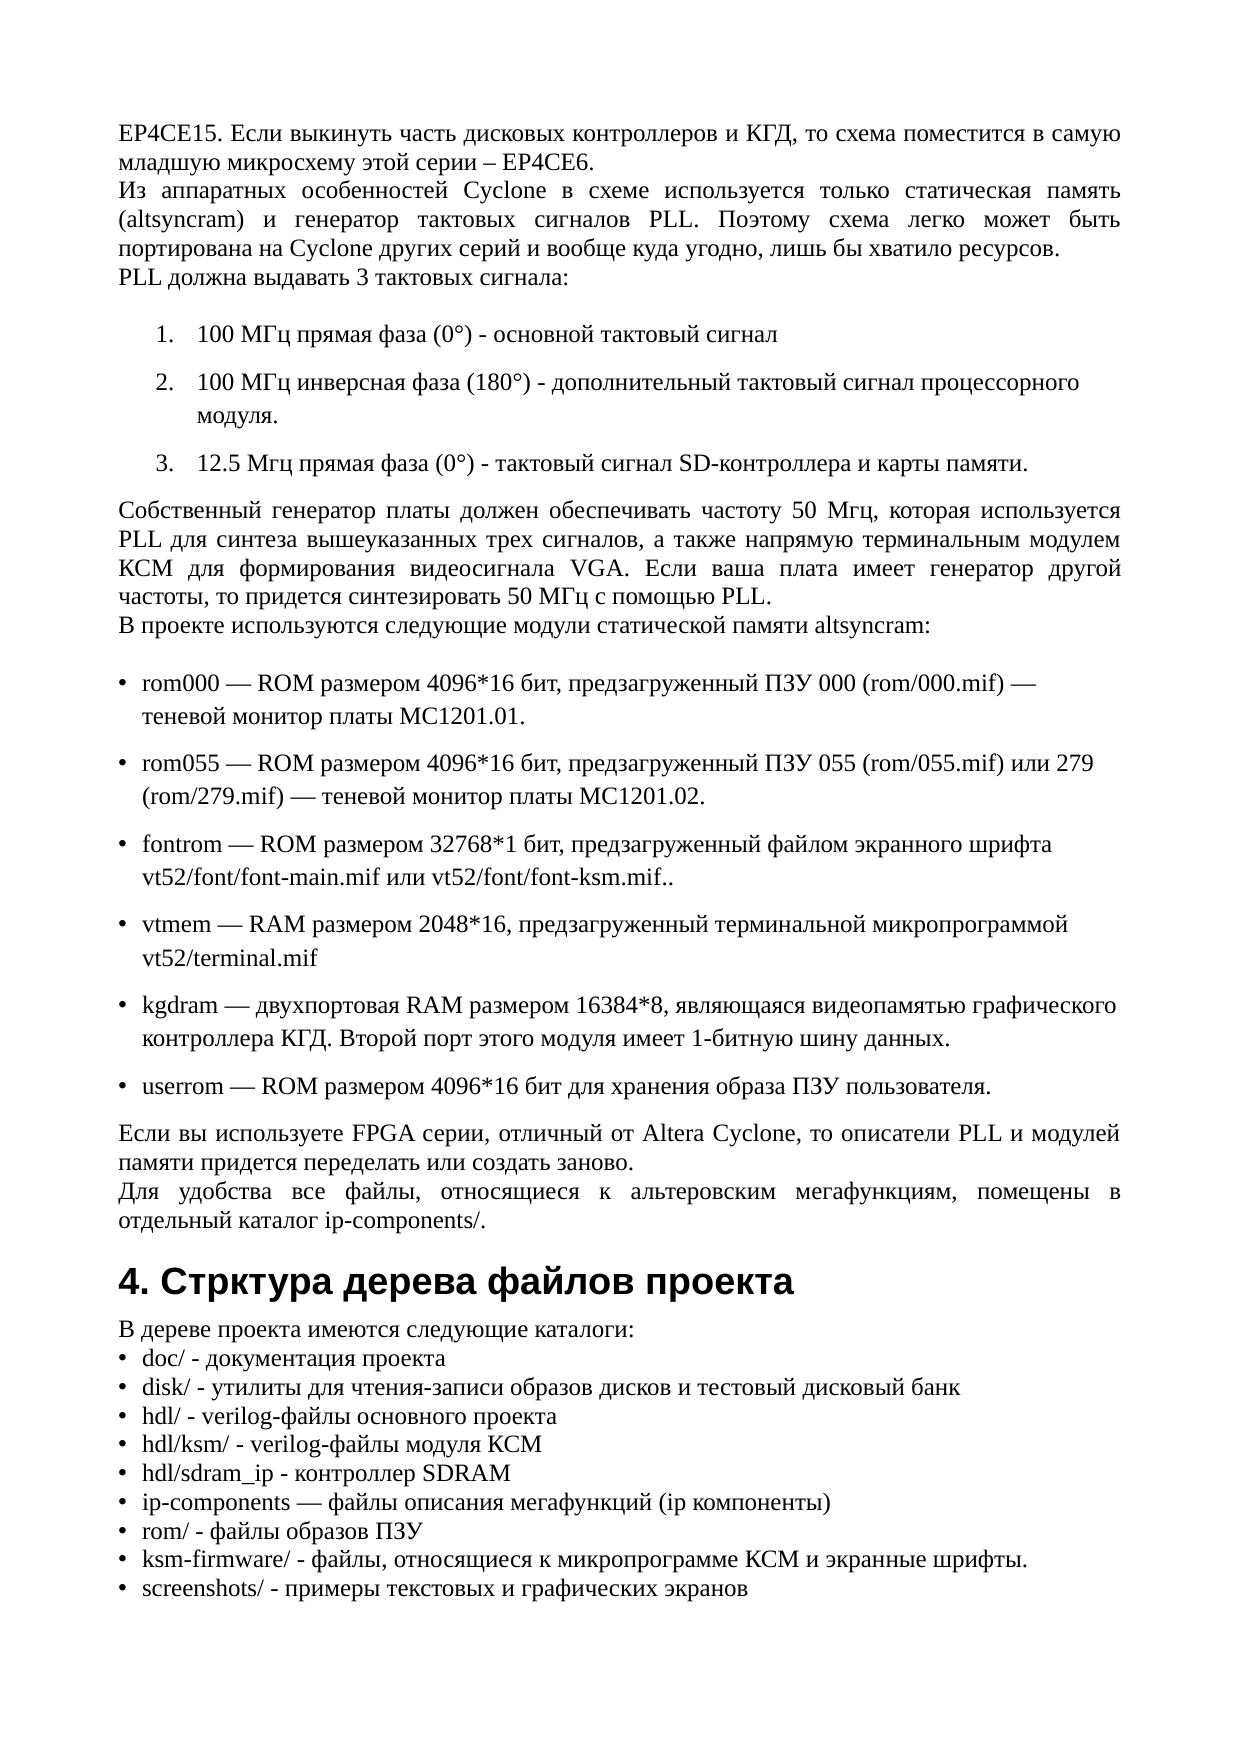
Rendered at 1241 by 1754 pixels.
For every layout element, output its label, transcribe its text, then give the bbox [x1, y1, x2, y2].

text PLL должна выдавать 3 тактовых сигнала: [118, 262, 1122, 291]
subtitle 4. Стрктура дерева файлов проекта [118, 1258, 1122, 1302]
text Если вы используете FPGA серии, отличный от Altera Cyclone, то описатели PLL и модулей памяти придется переделать или создать заново. [118, 1118, 1122, 1176]
text Собственный генератор платы должен обеспечивать частоту 50 Мгц, которая используется PLL для синтеза вышеуказанных трех сигналов, а также напрямую терминальным модулем КСМ для формирования видеосигнала VGA. Если ваша плата имеет генератор другой частоты, то придется синтезировать 50 МГц с помощью PLL. [118, 495, 1122, 610]
list ksm-firmware/ - файлы, относящиеся к микропрограмме КСМ и экранные шрифты. [118, 1544, 1122, 1573]
list screenshots/ - примеры текстовых и графических экранов [118, 1573, 1122, 1602]
list hdl/ - verilog-файлы основного проекта [118, 1401, 1122, 1429]
list rom000 — ROM размером 4096*16 бит, предзагруженный ПЗУ 000 (rom/000.mif) — теневой монитор платы МС1201.01. [118, 668, 1122, 729]
list 100 МГц инверсная фаза (180°) - дополнительный тактовый сигнал процессорного модуля. [155, 367, 1122, 429]
list hdl/ksm/ - verilog-файлы модуля КСМ [118, 1429, 1122, 1458]
list disk/ - утилиты для чтения-записи образов дисков и тестовый дисковый банк [118, 1372, 1122, 1401]
list ip-components — файлы описания мегафункций (ip компоненты) [118, 1487, 1122, 1516]
list rom/ - файлы образов ПЗУ [118, 1516, 1122, 1544]
list vtmem — RAM размером 2048*16, предзагруженный терминальной микропрограммой vt52/terminal.mif [118, 909, 1122, 971]
list rom055 — ROM размером 4096*16 бит, предзагруженный ПЗУ 055 (rom/055.mif) или 279 (rom/279.mif) — теневой монитор платы МС1201.02. [118, 748, 1122, 810]
text Для удобства все файлы, относящиеся к альтеровским мегафункциям, помещены в отдельный каталог ip-components/. [118, 1176, 1122, 1233]
text В дереве проекта имеются следующие каталоги: [118, 1314, 1122, 1343]
text EP4CE15. Если выкинуть часть дисковых контроллеров и КГД, то схема поместится в самую младшую микросхему этой серии – EP4CE6. [118, 118, 1122, 176]
text В проекте используются следующие модули статической памяти altsyncram: [118, 610, 1122, 639]
text Из аппаратных особенностей Cyclone в схеме используется только статическая память (altsyncram) и генератор тактовых сигналов PLL. Поэтому схема легко может быть портирована на Cyclone других серий и вообще куда угодно, лишь бы хватило ресурсов. [118, 176, 1122, 262]
list userrom — ROM размером 4096*16 бит для хранения образа ПЗУ пользователя. [118, 1071, 1122, 1099]
list kgdram — двухпортовая RAM размером 16384*8, являющаяся видеопамятью графического контроллера КГД. Второй порт этого модуля имеет 1-битную шину данных. [118, 990, 1122, 1052]
list 12.5 Мгц прямая фаза (0°) - тактовый сигнал SD-контроллера и карты памяти. [155, 448, 1122, 476]
list 100 МГц прямая фаза (0°) - основной тактовый сигнал [155, 319, 1122, 348]
list hdl/sdram_ip - контроллер SDRAM [118, 1458, 1122, 1487]
list fontrom — ROM размером 32768*1 бит, предзагруженный файлом экранного шрифта vt52/font/font-main.mif или vt52/font/font-ksm.mif.. [118, 829, 1122, 891]
list doc/ - документация проекта [118, 1343, 1122, 1372]
